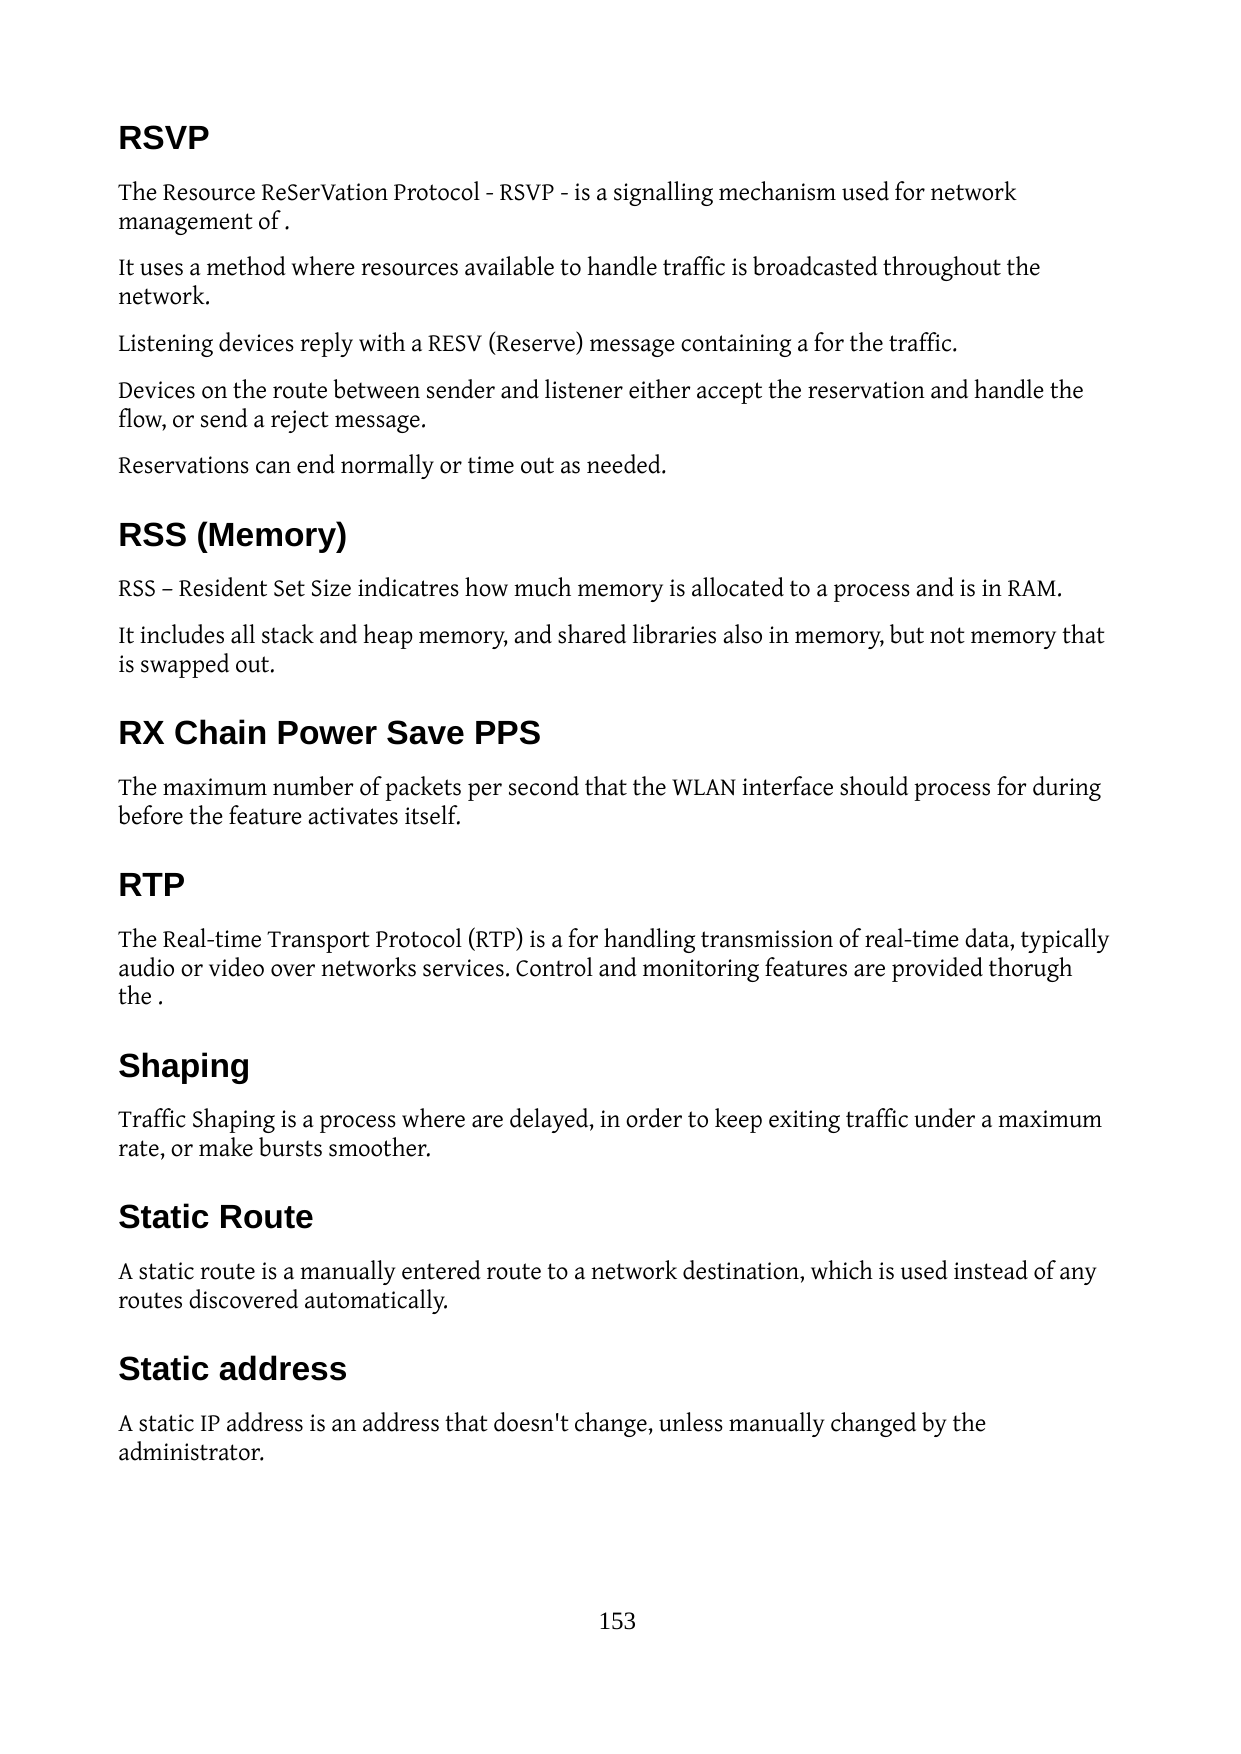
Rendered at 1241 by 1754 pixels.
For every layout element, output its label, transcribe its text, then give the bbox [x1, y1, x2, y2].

text Traffic Shaping is a process where are delayed, in order to keep exiting traffic under a maximum rate, or make bursts smoother. [118, 1106, 1122, 1163]
subtitle Static address [118, 1349, 1122, 1388]
text It uses a method where resources available to handle traffic is broadcasted throughout the network. [118, 254, 1122, 312]
text It includes all stack and heap memory, and shared libraries also in memory, but not memory that is swapped out. [118, 622, 1122, 679]
text A static route is a manually entered route to a network destination, which is used instead of any routes discovered automatically. [118, 1257, 1122, 1315]
subtitle RX Chain Power Save PPS [118, 713, 1122, 752]
text RSS – Resident Set Size indicatres how much memory is allocated to a process and is in RAM. [118, 575, 1122, 604]
text A static IP address is an address that doesn't change, unless manually changed by the administrator. [118, 1409, 1122, 1467]
text Listening devices reply with a RESV (Reserve) message containing a for the traffic. [118, 329, 1122, 358]
text Reservations can end normally or time out as needed. [118, 452, 1122, 481]
text Devices on the route between sender and listener either accept the reservation and handle the flow, or send a reject message. [118, 376, 1122, 434]
text The Real-time Transport Protocol (RTP) is a for handling transmission of real-time data, typically audio or video over networks services. Control and monitoring features are provided thorugh the . [118, 925, 1122, 1012]
subtitle RTP [118, 865, 1122, 904]
subtitle RSS (Memory) [118, 515, 1122, 553]
subtitle Static Route [118, 1197, 1122, 1236]
subtitle RSVP [118, 118, 1122, 157]
subtitle Shaping [118, 1046, 1122, 1084]
text The Resource ReSerVation Protocol - RSVP - is a signalling mechanism used for network management of . [118, 178, 1122, 236]
text The maximum number of packets per second that the WLAN interface should process for during before the feature activates itself. [118, 773, 1122, 831]
